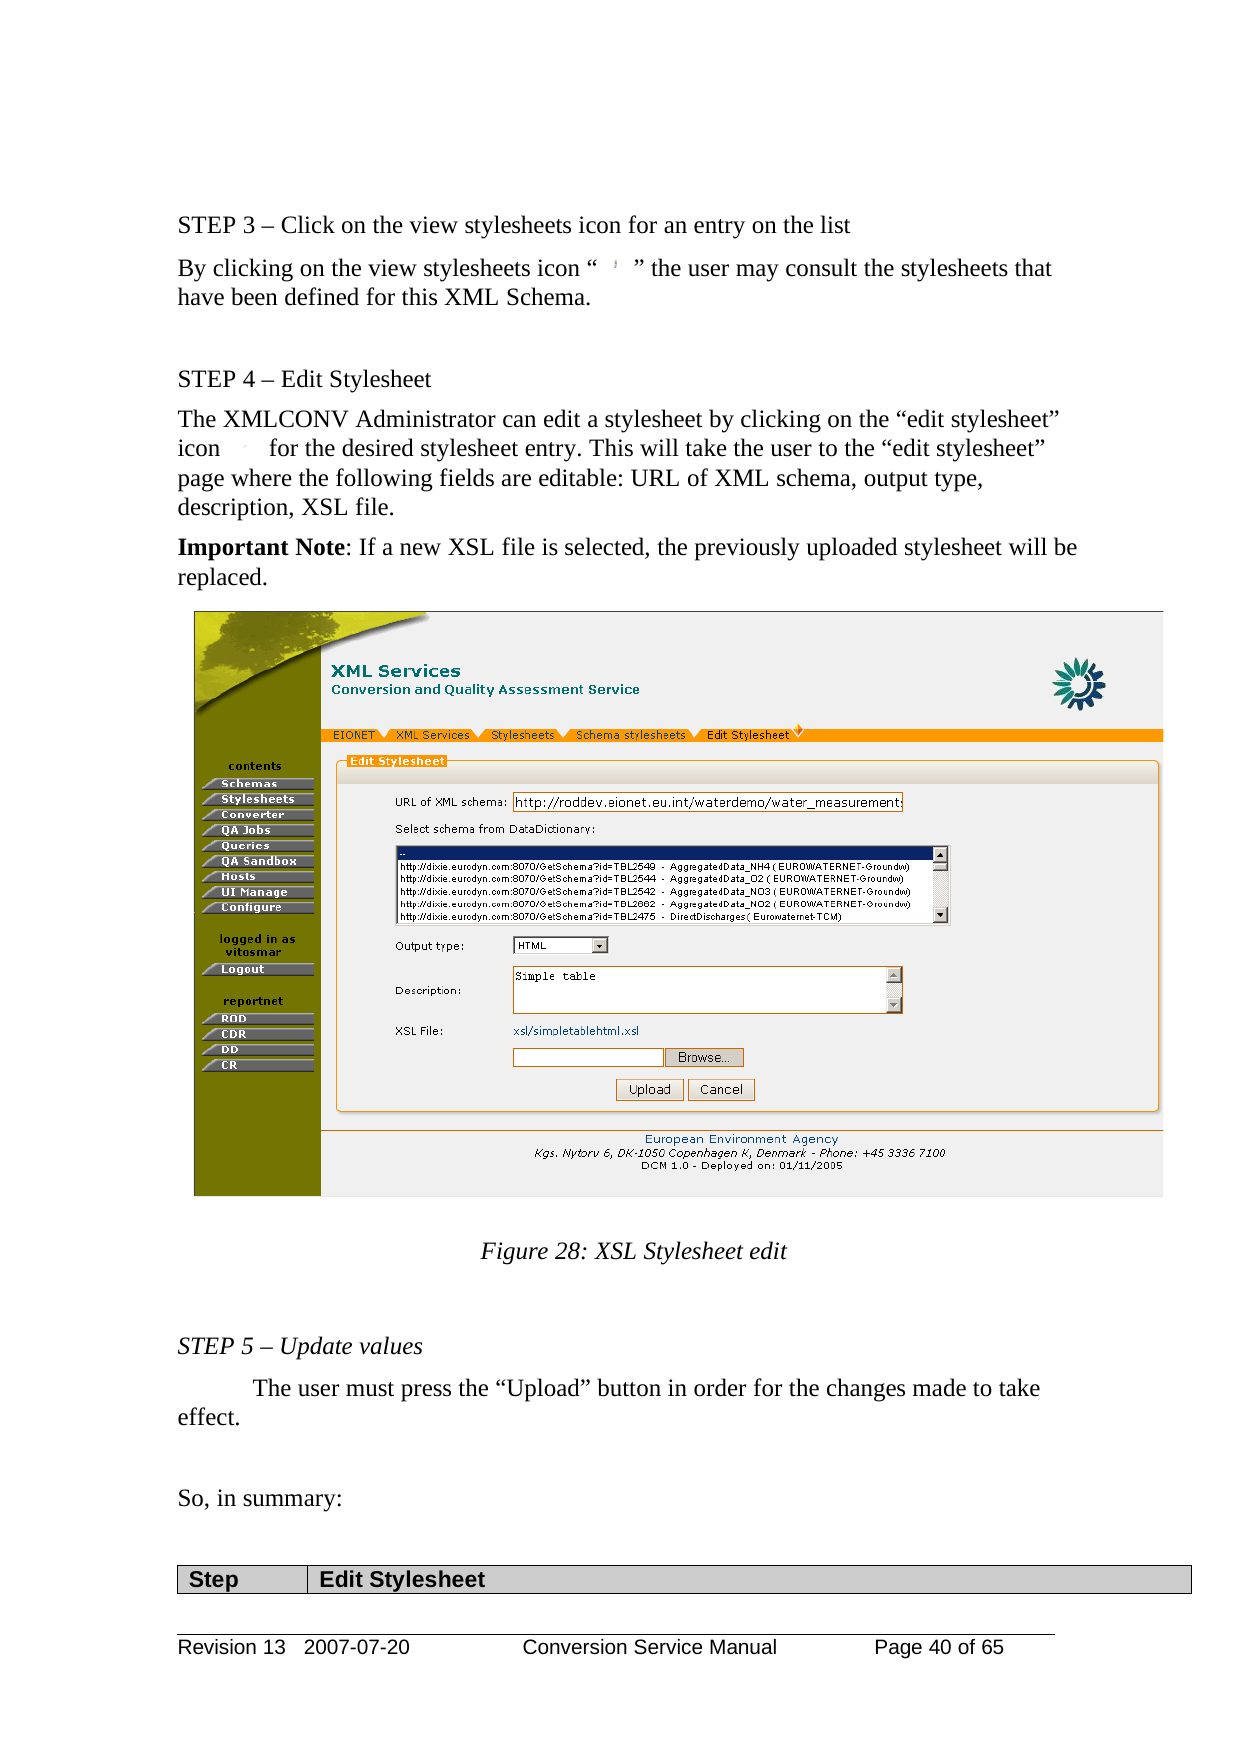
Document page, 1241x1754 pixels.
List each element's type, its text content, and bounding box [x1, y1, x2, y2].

table_header Edit Stylesheet [308, 1566, 1191, 1593]
text By clicking on the view stylesheets icon “” the user may consult the stylesheets that have been defined for this XML Schema. [177, 251, 1092, 311]
text So, in summary: [177, 1483, 1092, 1512]
text STEP 5 – Update values [177, 1331, 1092, 1360]
table_header Step [178, 1566, 307, 1593]
text The XMLCONV Administrator can edit a stylesheet by clicking on the “edit stylesheet” icon for the desired stylesheet entry. This will take the user to the “edit stylesheet” page where the following fields are editable: URL of XML schema, output type, description, XSL file. [177, 404, 1092, 521]
text Important Note: If a new XSL file is selected, the previously uploaded stylesheet will be replaced. [177, 532, 1092, 590]
text The user must press the “Upload” button in order for the changes made to take effect. [177, 1372, 1092, 1431]
text STEP 3 – Click on the view stylesheets icon for an entry on the list [177, 210, 1092, 239]
picture [193, 611, 1164, 1197]
text STEP 4 – Edit Stylesheet [177, 363, 1092, 392]
text Figure 28: XSL Stylesheet edit [177, 1236, 1092, 1265]
